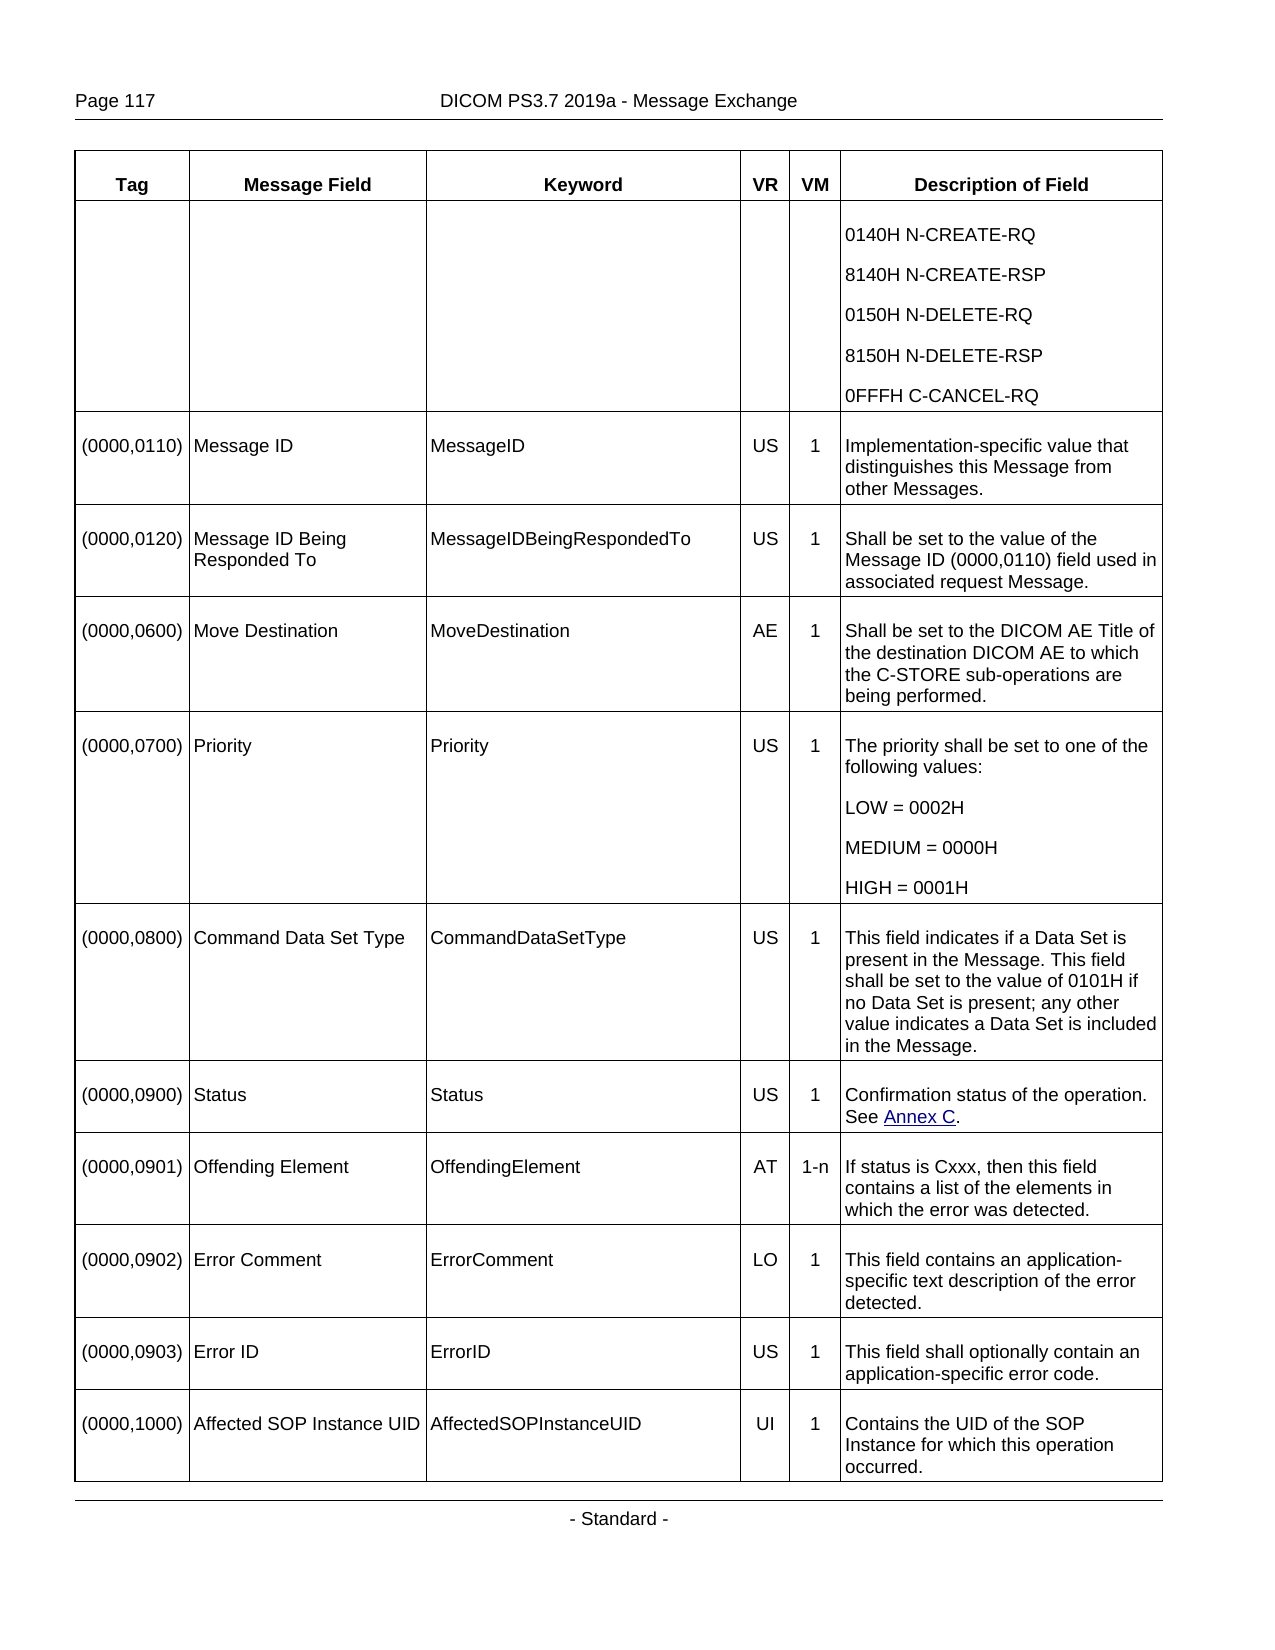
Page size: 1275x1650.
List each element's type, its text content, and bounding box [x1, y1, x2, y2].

table_cell Message ID [190, 412, 426, 503]
table_cell Offending Element [190, 1133, 426, 1224]
table_cell US [741, 904, 789, 1060]
table_cell 1 [790, 712, 840, 903]
table_header Tag [76, 151, 189, 200]
table_cell US [741, 712, 789, 903]
table_cell AT [741, 1133, 789, 1224]
table_cell [790, 201, 840, 411]
table_cell Priority [190, 712, 426, 903]
table_cell Confirmation status of the operation. See Annex C. [841, 1061, 1162, 1132]
table_cell If status is Cxxx, then this field contains a list of the elements in which the error was detected. [841, 1133, 1162, 1224]
table_cell MoveDestination [427, 597, 740, 711]
table_cell Move Destination [190, 597, 426, 711]
table_cell (0000,0120) [76, 505, 189, 596]
table_cell 0140H N-CREATE-RQ 8140H N-CREATE-RSP 0150H N-DELETE-RQ 8150H N-DELETE-RSP 0FFFH C-CANCEL-RQ [841, 201, 1162, 411]
table_header Description of Field [841, 151, 1162, 200]
table_cell 1 [790, 597, 840, 711]
table_cell AE [741, 597, 789, 711]
table_cell [427, 201, 740, 411]
table_cell Implementation-specific value that distinguishes this Message from other Messages. [841, 412, 1162, 503]
table_cell Shall be set to the value of the Message ID (0000,0110) field used in associated request Message. [841, 505, 1162, 596]
table_header Message Field [190, 151, 426, 200]
table_cell [741, 201, 789, 411]
table_cell LO [741, 1225, 789, 1317]
table_cell 1 [790, 904, 840, 1060]
table_cell (0000,0900) [76, 1061, 189, 1132]
table_cell This field indicates if a Data Set is present in the Message. This field shall be set to the value of 0101H if no Data Set is present; any other value indicates a Data Set is included in the Message. [841, 904, 1162, 1060]
table_cell (0000,0110) [76, 412, 189, 503]
table_cell (0000,0903) [76, 1318, 189, 1388]
table_cell Priority [427, 712, 740, 903]
table_cell Error Comment [190, 1225, 426, 1317]
table_cell This field contains an application-specific text description of the error detected. [841, 1225, 1162, 1317]
table_cell 1 [790, 1318, 840, 1388]
table_cell CommandDataSetType [427, 904, 740, 1060]
table_header VM [790, 151, 840, 200]
table_cell US [741, 505, 789, 596]
table_cell (0000,0700) [76, 712, 189, 903]
table_header VR [741, 151, 789, 200]
table_cell ErrorID [427, 1318, 740, 1388]
table_cell 1 [790, 1061, 840, 1132]
table_cell AffectedSOPInstanceUID [427, 1390, 740, 1481]
table_cell (0000,0902) [76, 1225, 189, 1317]
table_cell Status [190, 1061, 426, 1132]
table_cell (0000,0600) [76, 597, 189, 711]
table_cell Command Data Set Type [190, 904, 426, 1060]
table_cell Affected SOP Instance UID [190, 1390, 426, 1481]
table_cell 1 [790, 1390, 840, 1481]
table_cell 1 [790, 412, 840, 503]
table_cell Shall be set to the DICOM AE Title of the destination DICOM AE to which the C-STORE sub-operations are being performed. [841, 597, 1162, 711]
table_cell (0000,0800) [76, 904, 189, 1060]
table_cell US [741, 1318, 789, 1388]
table_cell Error ID [190, 1318, 426, 1388]
table_cell MessageID [427, 412, 740, 503]
table_cell [190, 201, 426, 411]
table_cell MessageIDBeingRespondedTo [427, 505, 740, 596]
table_cell This field shall optionally contain an application-specific error code. [841, 1318, 1162, 1388]
table_cell Contains the UID of the SOP Instance for which this operation occurred. [841, 1390, 1162, 1481]
table_cell OffendingElement [427, 1133, 740, 1224]
table_cell [76, 201, 189, 411]
table_cell UI [741, 1390, 789, 1481]
table_cell (0000,0901) [76, 1133, 189, 1224]
table_cell Status [427, 1061, 740, 1132]
table_cell Message ID Being Responded To [190, 505, 426, 596]
table_cell US [741, 1061, 789, 1132]
table_cell ErrorComment [427, 1225, 740, 1317]
table_cell 1-n [790, 1133, 840, 1224]
table_cell 1 [790, 505, 840, 596]
table_cell (0000,1000) [76, 1390, 189, 1481]
table_cell The priority shall be set to one of the following values: LOW = 0002H MEDIUM = 0000H HIGH = 0001H [841, 712, 1162, 903]
table_cell 1 [790, 1225, 840, 1317]
table_cell US [741, 412, 789, 503]
table_header Keyword [427, 151, 740, 200]
